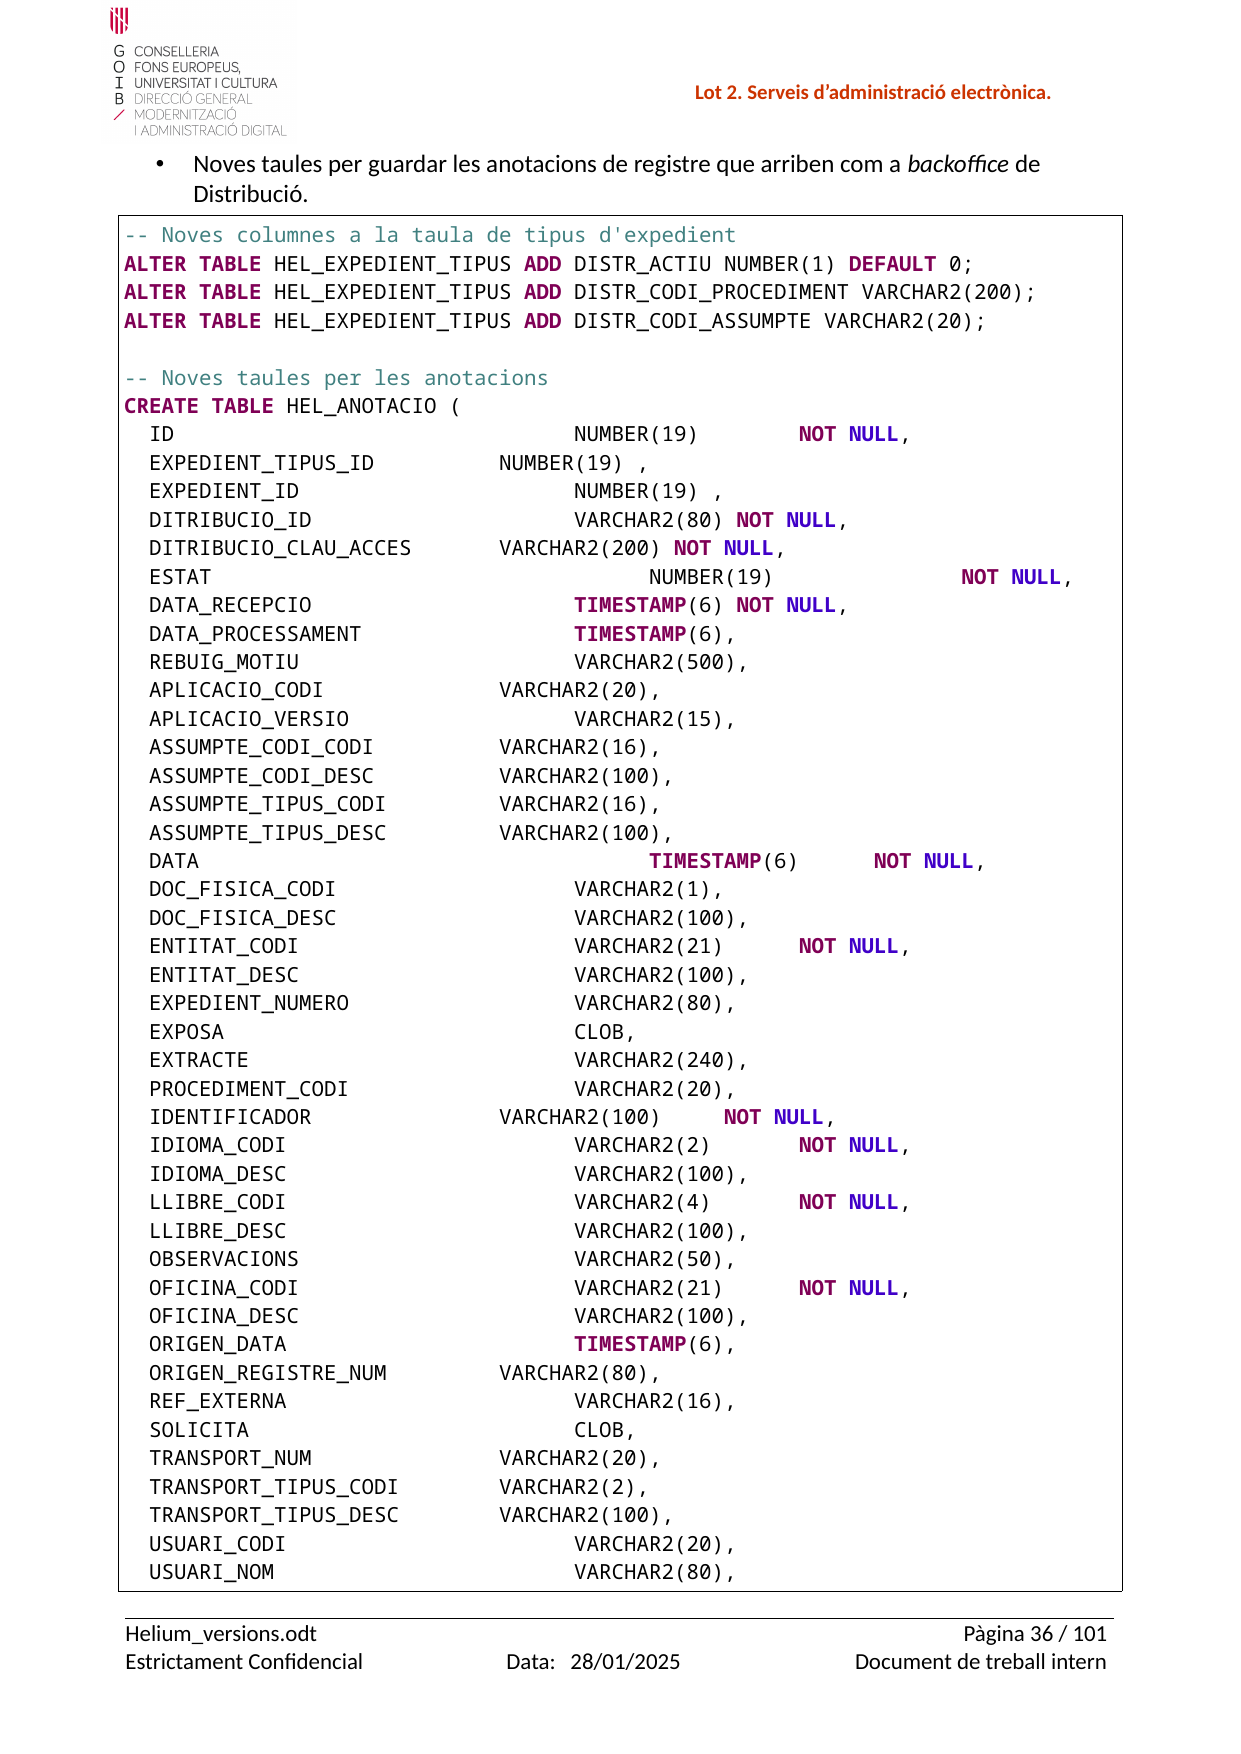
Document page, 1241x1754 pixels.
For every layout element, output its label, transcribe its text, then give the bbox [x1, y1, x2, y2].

picture [100, 0, 297, 144]
table_header -- Noves columnes a la taula de tipus d'expedient ALTER TABLE HEL_EXPEDIENT_TIPUS ADD DISTR_ACTIU NUMBER(1) DEFAULT 0; ALTER TABLE HEL_EXPEDIENT_TIPUS ADD DISTR_CODI_PROCEDIMENT VARCHAR2(200); ALTER TABLE HEL_EXPEDIENT_TIPUS ADD DISTR_CODI_ASSUMPTE VARCHAR2(20); -- Noves taules per les anotacions CREATE TABLE HEL_ANOTACIO ( ID NUMBER(19) NOT NULL, EXPEDIENT_TIPUS_ID NUMBER(19) , EXPEDIENT_ID NUMBER(19) , DITRIBUCIO_ID VARCHAR2(80) NOT NULL, DITRIBUCIO_CLAU_ACCES VARCHAR2(200) NOT NULL, ESTAT NUMBER(19) NOT NULL, DATA_RECEPCIO TIMESTAMP(6) NOT NULL, DATA_PROCESSAMENT TIMESTAMP(6), REBUIG_MOTIU VARCHAR2(500), APLICACIO_CODI VARCHAR2(20), APLICACIO_VERSIO VARCHAR2(15), ASSUMPTE_CODI_CODI VARCHAR2(16), ASSUMPTE_CODI_DESC VARCHAR2(100), ASSUMPTE_TIPUS_CODI VARCHAR2(16), ASSUMPTE_TIPUS_DESC VARCHAR2(100), DATA TIMESTAMP(6) NOT NULL, DOC_FISICA_CODI VARCHAR2(1), DOC_FISICA_DESC VARCHAR2(100), ENTITAT_CODI VARCHAR2(21) NOT NULL, ENTITAT_DESC VARCHAR2(100), EXPEDIENT_NUMERO VARCHAR2(80), EXPOSA CLOB, EXTRACTE VARCHAR2(240), PROCEDIMENT_CODI VARCHAR2(20), IDENTIFICADOR VARCHAR2(100) NOT NULL, IDIOMA_CODI VARCHAR2(2) NOT NULL, IDIOMA_DESC VARCHAR2(100), LLIBRE_CODI VARCHAR2(4) NOT NULL, LLIBRE_DESC VARCHAR2(100), OBSERVACIONS VARCHAR2(50), OFICINA_CODI VARCHAR2(21) NOT NULL, OFICINA_DESC VARCHAR2(100), ORIGEN_DATA TIMESTAMP(6), ORIGEN_REGISTRE_NUM VARCHAR2(80), REF_EXTERNA VARCHAR2(16), SOLICITA CLOB, TRANSPORT_NUM VARCHAR2(20), TRANSPORT_TIPUS_CODI VARCHAR2(2), TRANSPORT_TIPUS_DESC VARCHAR2(100), USUARI_CODI VARCHAR2(20), USUARI_NOM VARCHAR2(80), [119, 216, 1122, 1591]
list Noves taules per guardar les anotacions de registre que arriben com a backoffice de Distribució. [156, 148, 1122, 209]
